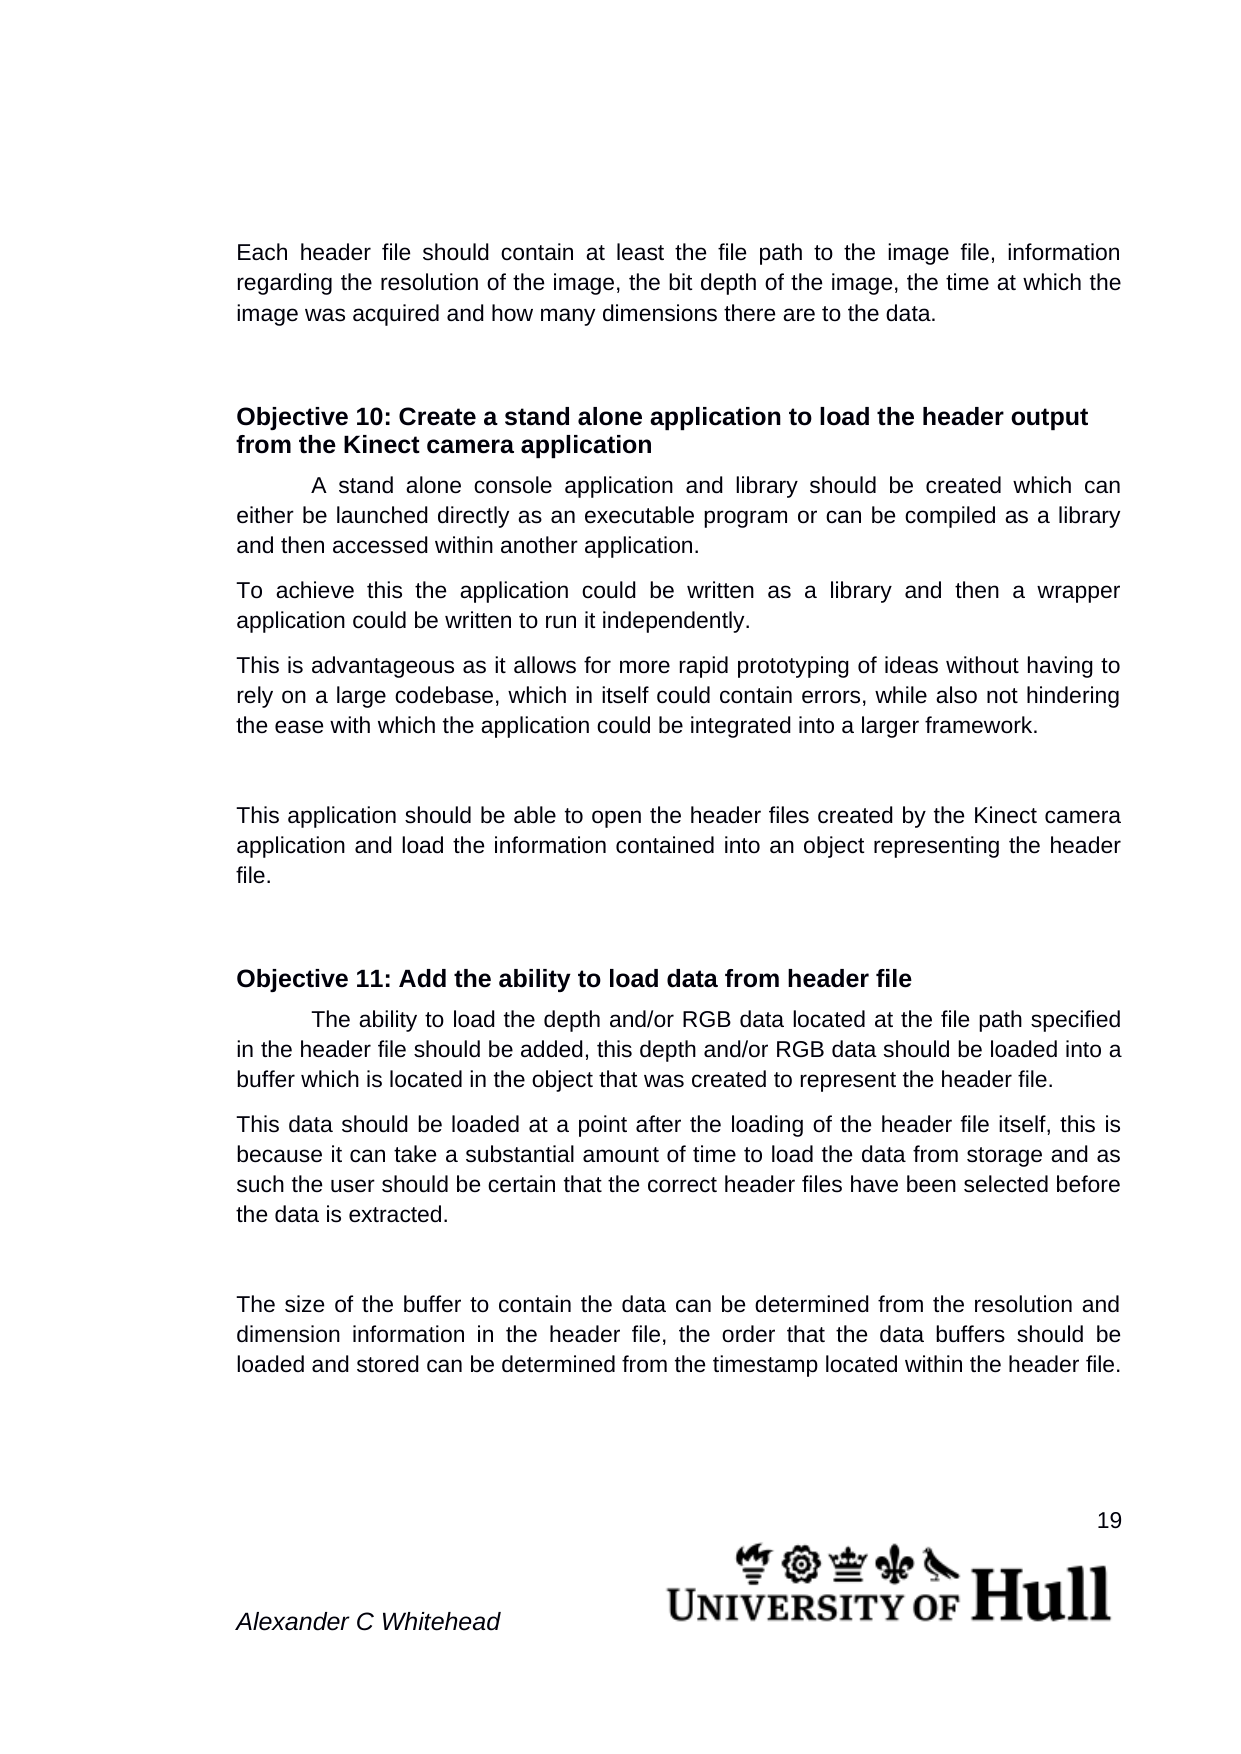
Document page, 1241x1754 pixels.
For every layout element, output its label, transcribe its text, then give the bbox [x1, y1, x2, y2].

text A stand alone console application and library should be created which can either be launched directly as an executable program or can be compiled as a library and then accessed within another application. [236, 472, 1122, 558]
picture [660, 1533, 1120, 1631]
subtitle Objective 10: Create a stand alone application to load the header output from the Kinect camera application [236, 402, 1122, 459]
subtitle Objective 11: Add the ability to load data from header file [236, 964, 1122, 993]
text This application should be able to open the header files created by the Kinect camera application and load the information contained into an object representing the header file. [236, 802, 1122, 889]
text This data should be loaded at a point after the loading of the header file itself, this is because it can take a substantial amount of time to load the data from storage and as such the user should be certain that the correct header files have been selected before the data is extracted. [236, 1111, 1122, 1228]
text To achieve this the application could be written as a library and then a wrapper application could be written to run it independently. [236, 577, 1122, 633]
text Each header file should contain at least the file path to the image file, information regarding the resolution of the image, the bit depth of the image, the time at which the image was acquired and how many dimensions there are to the data. [236, 239, 1122, 326]
text The size of the buffer to contain the data can be determined from the resolution and dimension information in the header file, the order that the data buffers should be loaded and stored can be determined from the timestamp located within the header file. [236, 1291, 1122, 1378]
text The ability to load the depth and/or RGB data located at the file path specified in the header file should be added, this depth and/or RGB data should be loaded into a buffer which is located in the object that was created to represent the header file. [236, 1006, 1122, 1092]
text This is advantageous as it allows for more rapid prototyping of ideas without having to rely on a large codebase, which in itself could contain errors, while also not hindering the ease with which the application could be integrated into a larger framework. [236, 652, 1122, 739]
